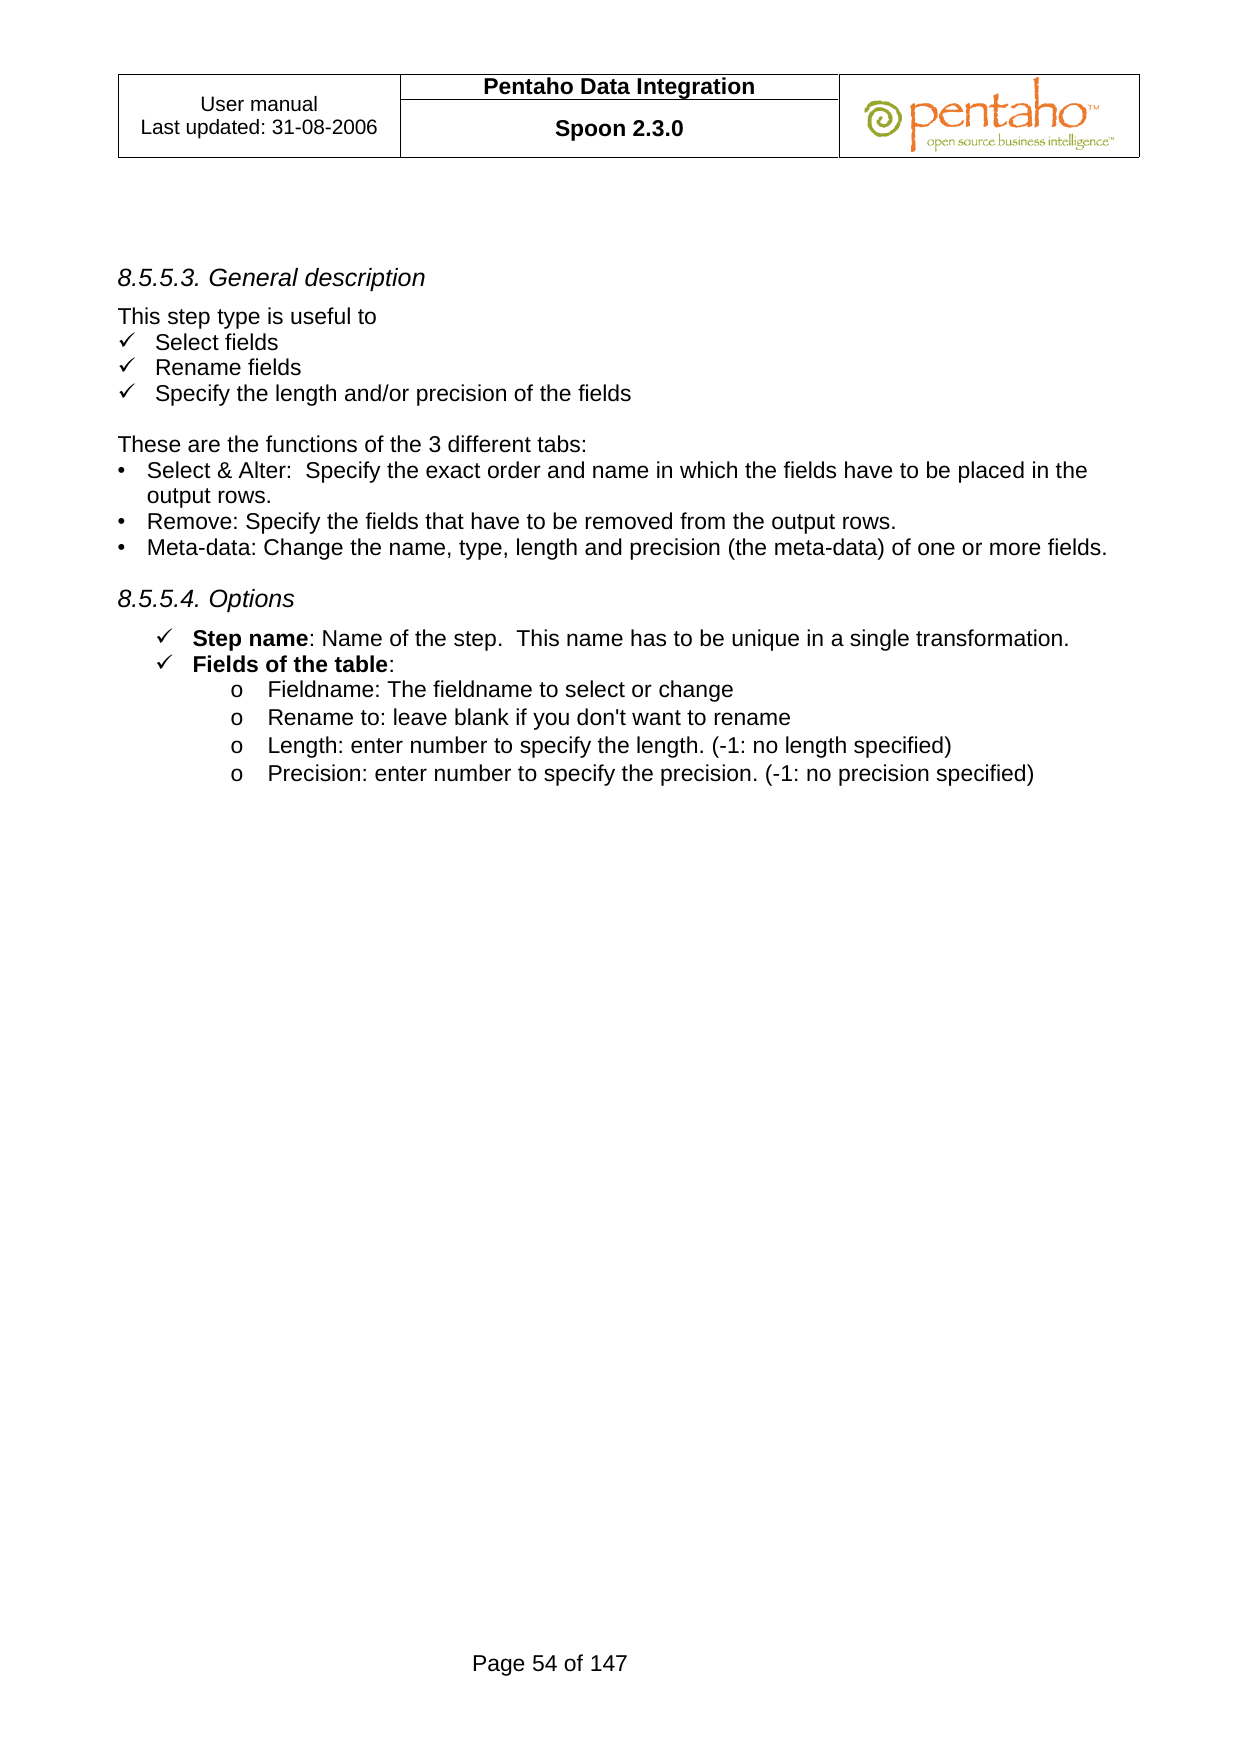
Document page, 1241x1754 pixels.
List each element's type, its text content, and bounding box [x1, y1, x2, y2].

list Remove: Specify the fields that have to be removed from the output rows. [117, 509, 1137, 534]
list Step name: Name of the step. This name has to be unique in a single transformation. [155, 626, 1137, 651]
list Select fields [117, 329, 1137, 355]
list Select & Alter: Specify the exact order and name in which the fields have to be placed in the output rows. [117, 457, 1137, 509]
list Length: enter number to specify the length. (-1: no length specified) [230, 733, 1137, 760]
list Fieldname: The fieldname to select or change [230, 677, 1137, 705]
list Rename fields [117, 355, 1137, 381]
text This step type is useful to [117, 304, 1137, 329]
list Specify the length and/or precision of the fields [117, 381, 1137, 406]
list Meta-data: Change the name, type, length and precision (the meta-data) of one or more fields. [117, 534, 1137, 560]
list Rename to: leave blank if you don't want to rename [230, 705, 1137, 733]
list Precision: enter number to specify the precision. (-1: no precision specified) [230, 760, 1137, 788]
text These are the functions of the 3 different tabs: [117, 432, 1137, 457]
subtitle General description [117, 263, 1137, 291]
subtitle Options [117, 585, 1137, 613]
list Fields of the table: [155, 651, 1137, 677]
